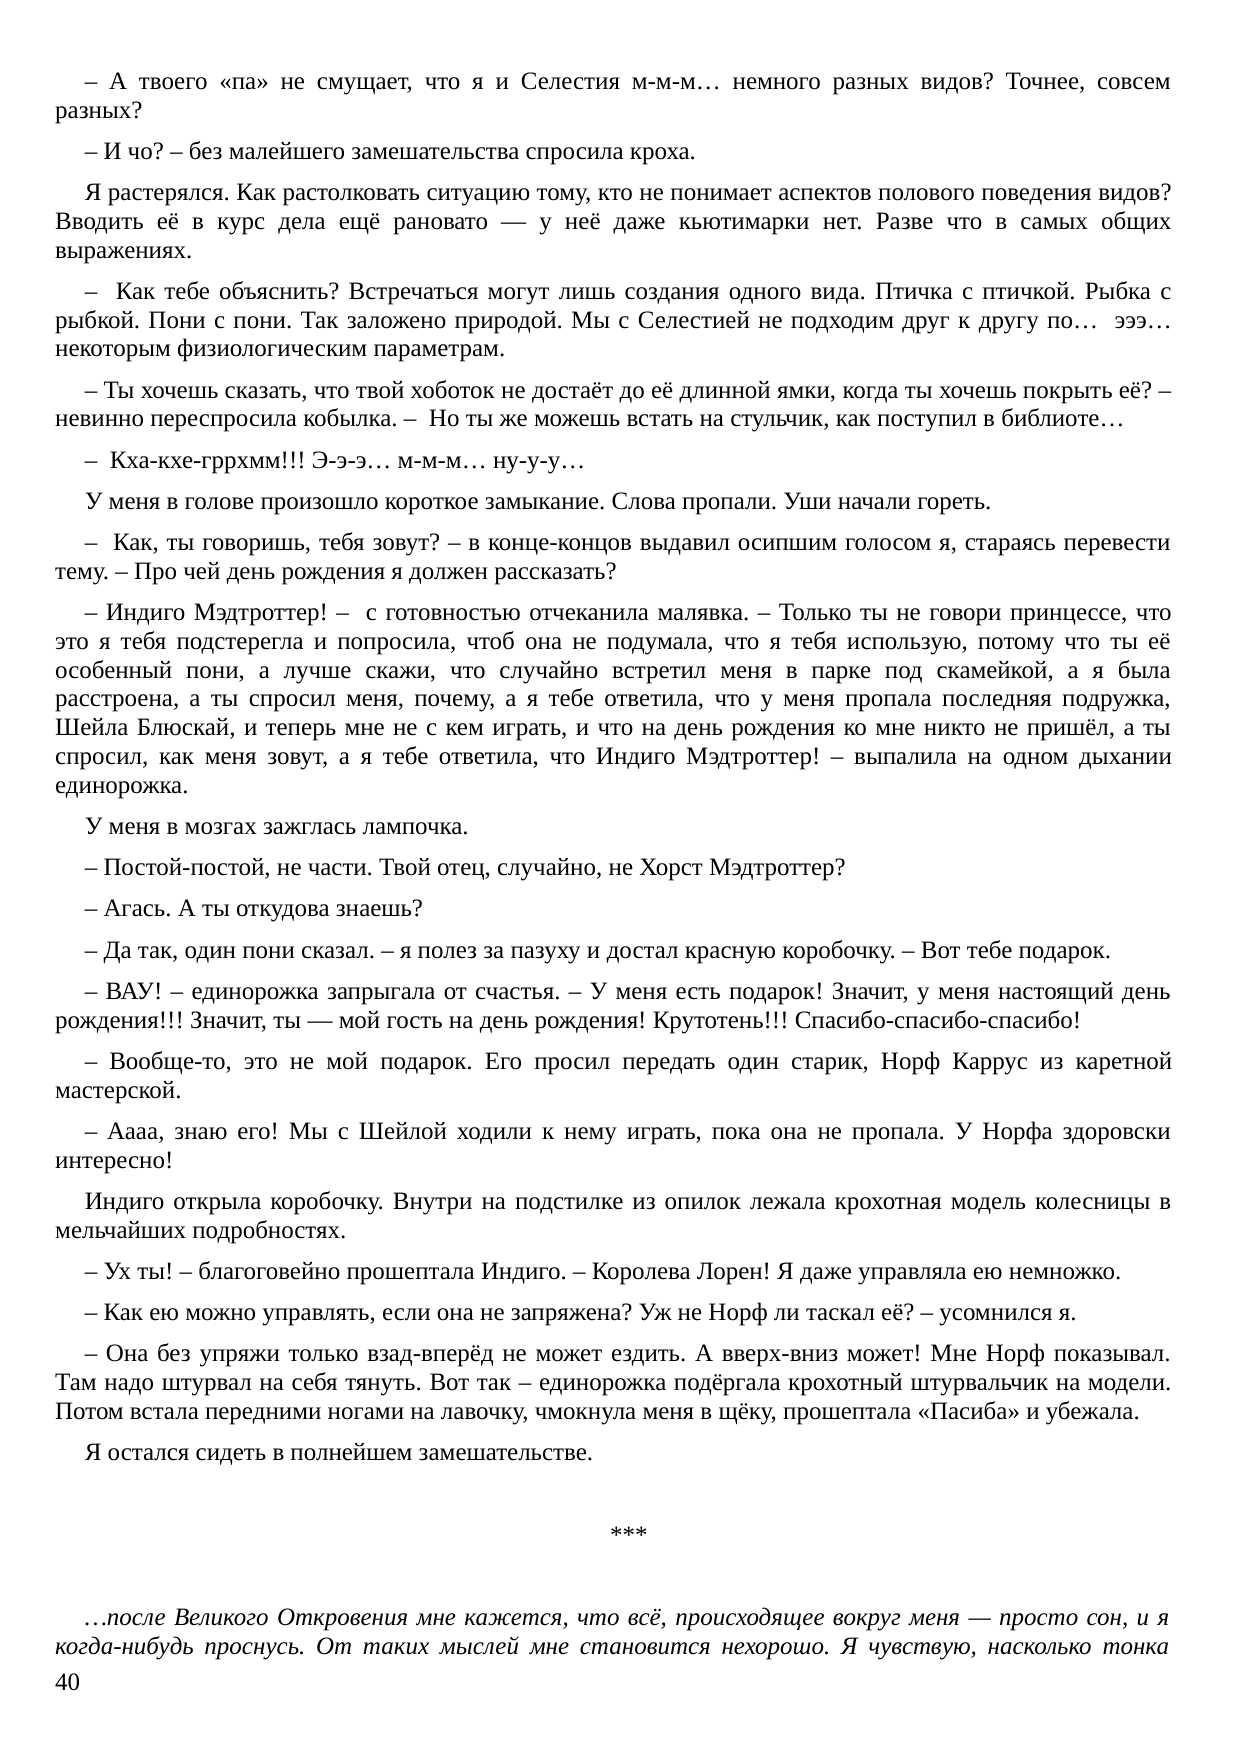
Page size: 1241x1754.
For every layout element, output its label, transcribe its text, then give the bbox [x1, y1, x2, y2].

text – ВАУ! – единорожка запрыгала от счастья. – У меня есть подарок! Значит, у меня настоящий день рождения!!! Значит, ты — мой гость на день рождения! Крутотень!!! Спасибо-спасибо-спасибо! [55, 976, 1173, 1033]
text – Агась. А ты откудова знаешь? [55, 893, 1173, 922]
text – Индиго Мэдтроттер! – с готовностью отчеканила малявка. – Только ты не говори принцессе, что это я тебя подстерегла и попросила, чтоб она не подумала, что я тебя использую, потому что ты её особенный пони, а лучше скажи, что случайно встретил меня в парке под скамейкой, а я была расстроена, а ты спросил меня, почему, а я тебе ответила, что у меня пропала последняя подружка, Шейла Блюскай, и теперь мне не с кем играть, и что на день рождения ко мне никто не пришёл, а ты спросил, как меня зовут, а я тебе ответила, что Индиго Мэдтроттер! – выпалила на одном дыхании единорожка. [55, 597, 1173, 798]
text – Ты хочешь сказать, что твой хоботок не достаёт до её длинной ямки, когда ты хочешь покрыть её? – невинно переспросила кобылка. – Но ты же можешь встать на стульчик, как поступил в библиоте… [55, 375, 1173, 432]
text – Она без упряжи только взад-вперёд не может ездить. А вверх-вниз может! Мне Норф показывал. Там надо штурвал на себя тянуть. Вот так – единорожка подёргала крохотный штурвальчик на модели. Потом встала передними ногами на лавочку, чмокнула меня в щёку, прошептала «Пасиба» и убежала. [55, 1338, 1173, 1425]
text Индиго открыла коробочку. Внутри на подстилке из опилок лежала крохотная модель колесницы в мельчайших подробностях. [55, 1186, 1173, 1243]
text – И чо? – без малейшего замешательства спросила кроха. [55, 136, 1173, 165]
text – Вообще-то, это не мой подарок. Его просил передать один старик, Норф Каррус из каретной мастерской. [55, 1046, 1173, 1103]
text …после Великого Откровения мне кажется, что всё, происходящее вокруг меня — просто сон, и я когда-нибудь проснусь. От таких мыслей мне становится нехорошо. Я чувствую, насколько тонка [55, 1602, 1173, 1660]
text – Ух ты! – благоговейно прошептала Индиго. – Королева Лорен! Я даже управляла ею немножко. [55, 1256, 1173, 1285]
text Я остался сидеть в полнейшем замешательстве. [55, 1437, 1173, 1466]
text – Кха-кхе-гррхмм!!! Э-э-э… м-м-м… ну-у-у… [55, 445, 1173, 473]
text *** [55, 1520, 1173, 1548]
text – Как, ты говоришь, тебя зовут? – в конце-концов выдавил осипшим голосом я, стараясь перевести тему. – Про чей день рождения я должен рассказать? [55, 527, 1173, 585]
text – А твоего «па» не смущает, что я и Селестия м-м-м… немного разных видов? Точнее, совсем разных? [55, 66, 1173, 123]
text Я растерялся. Как растолковать ситуацию тому, кто не понимает аспектов полового поведения видов? Вводить её в курс дела ещё рановато — у неё даже кьютимарки нет. Разве что в самых общих выражениях. [55, 177, 1173, 263]
text – Постой-постой, не части. Твой отец, случайно, не Хорст Мэдтроттер? [55, 852, 1173, 881]
text У меня в голове произошло короткое замыкание. Слова пропали. Уши начали гореть. [55, 486, 1173, 515]
text – Аааа, знаю его! Мы с Шейлой ходили к нему играть, пока она не пропала. У Норфа здоровски интересно! [55, 1116, 1173, 1173]
text У меня в мозгах зажглась лампочка. [55, 811, 1173, 840]
text – Как тебе объяснить? Встречаться могут лишь создания одного вида. Птичка с птичкой. Рыбка с рыбкой. Пони с пони. Так заложено природой. Мы с Селестией не подходим друг к другу по… эээ… некоторым физиологическим параметрам. [55, 276, 1173, 362]
text – Да так, один пони сказал. – я полез за пазуху и достал красную коробочку. – Вот тебе подарок. [55, 935, 1173, 963]
text – Как ею можно управлять, если она не запряжена? Уж не Норф ли таскал её? – усомнился я. [55, 1297, 1173, 1326]
